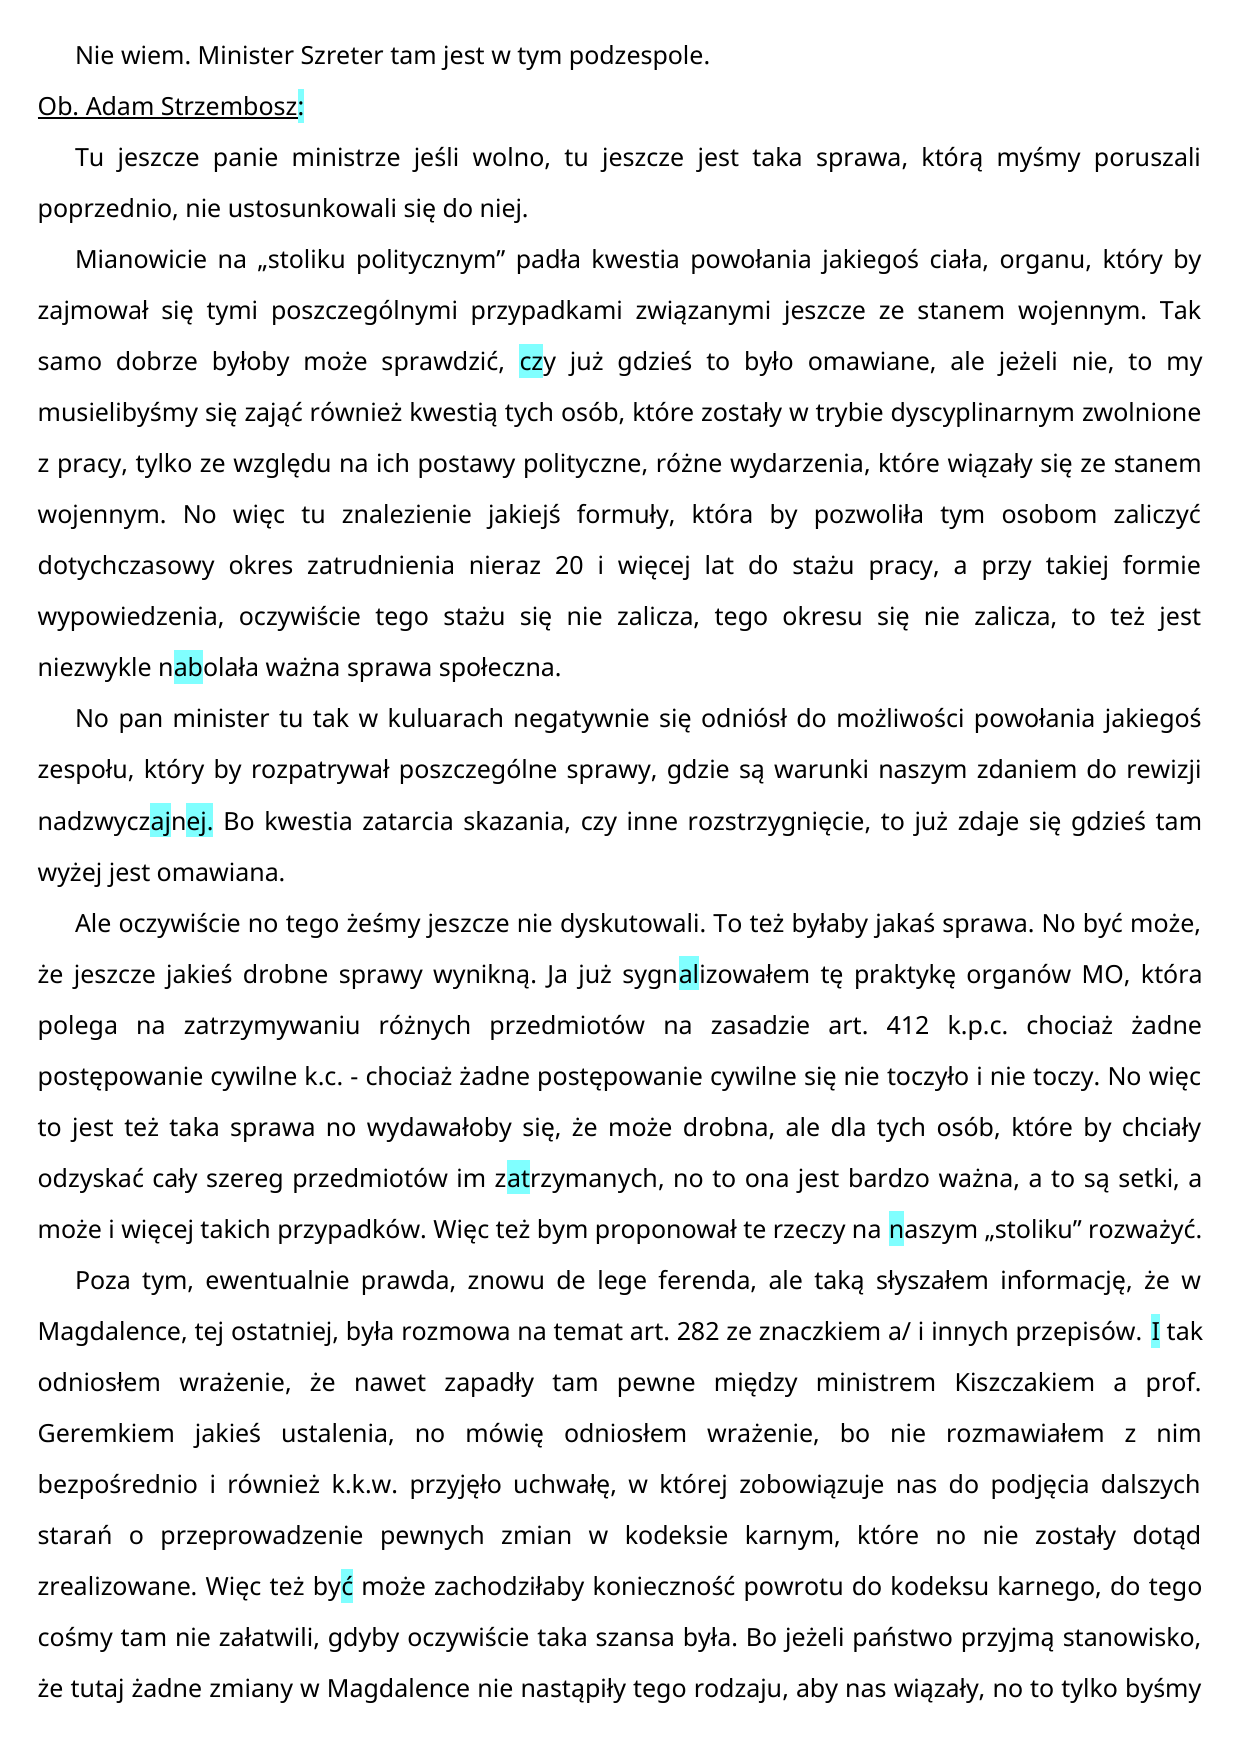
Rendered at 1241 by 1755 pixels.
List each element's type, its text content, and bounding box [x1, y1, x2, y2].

text Nie wiem. Minister Szreter tam jest w tym podzespole. [37, 37, 1203, 72]
text Tu jeszcze panie ministrze jeśli wolno, tu jeszcze jest taka sprawa, którą myśmy poruszali poprzednio, nie ustosunkowali się do niej. [37, 139, 1203, 225]
text Ob. Adam Strzembosz: [37, 88, 1203, 123]
text Mianowicie na „stoliku politycznym” padła kwestia powołania jakiegoś ciała, organu, który by zajmował się tymi poszczególnymi przypadkami związanymi jeszcze ze stanem wojennym. Tak samo dobrze byłoby może sprawdzić, czy już gdzieś to było omawiane, ale jeżeli nie, to my musielibyśmy się zająć również kwestią tych osób, które zostały w trybie dyscyplinarnym zwolnione z pracy, tylko ze względu na ich postawy polityczne, różne wydarzenia, które wiązały się ze stanem wojennym. No więc tu znalezienie jakiejś formuły, która by pozwoliła tym osobom zaliczyć dotychczasowy okres zatrudnienia nieraz 20 i więcej lat do stażu pracy, a przy takiej formie wypowiedzenia, oczywiście tego stażu się nie zalicza, tego okresu się nie zalicza, to też jest niezwykle nabolała ważna sprawa społeczna. [37, 242, 1203, 684]
text Poza tym, ewentualnie prawda, znowu de lege ferenda, ale taką słyszałem informację, że w Magdalence, tej ostatniej, była rozmowa na temat art. 282 ze znaczkiem a/ i innych przepisów. I tak odniosłem wrażenie, że nawet zapadły tam pewne między ministrem Kiszczakiem a prof. Geremkiem jakieś ustalenia, no mówię odniosłem wrażenie, bo nie rozmawiałem z nim bezpośrednio i również k.k.w. przyjęło uchwałę, w której zobowiązuje nas do podjęcia dalszych starań o przeprowadzenie pewnych zmian w kodeksie karnym, które no nie zostały dotąd zrealizowane. Więc też być może zachodziłaby konieczność powrotu do kodeksu karnego, do tego cośmy tam nie załatwili, gdyby oczywiście taka szansa była. Bo jeżeli państwo przyjmą stanowisko, że tutaj żadne zmiany w Magdalence nie nastąpiły tego rodzaju, aby nas wiązały, no to tylko byśmy [37, 1262, 1203, 1705]
text No pan minister tu tak w kuluarach negatywnie się odniósł do możliwości powołania jakiegoś zespołu, który by rozpatrywał poszczególne sprawy, gdzie są warunki naszym zdaniem do rewizji nadzwyczajnej. Bo kwestia zatarcia skazania, czy inne rozstrzygnięcie, to już zdaje się gdzieś tam wyżej jest omawiana. [37, 701, 1203, 888]
text Ale oczywiście no tego żeśmy jeszcze nie dyskutowali. To też byłaby jakaś sprawa. No być może, że jeszcze jakieś drobne sprawy wynikną. Ja już sygnalizowałem tę praktykę organów MO, która polega na zatrzymywaniu różnych przedmiotów na zasadzie art. 412 k.p.c. chociaż żadne postępowanie cywilne k.c. - chociaż żadne postępowanie cywilne się nie toczyło i nie toczy. No więc to jest też taka sprawa no wydawałoby się, że może drobna, ale dla tych osób, które by chciały odzyskać cały szereg przedmiotów im zatrzymanych, no to ona jest bardzo ważna, a to są setki, a może i więcej takich przypadków. Więc też bym proponował te rzeczy na naszym „stoliku” rozważyć. [37, 905, 1203, 1246]
